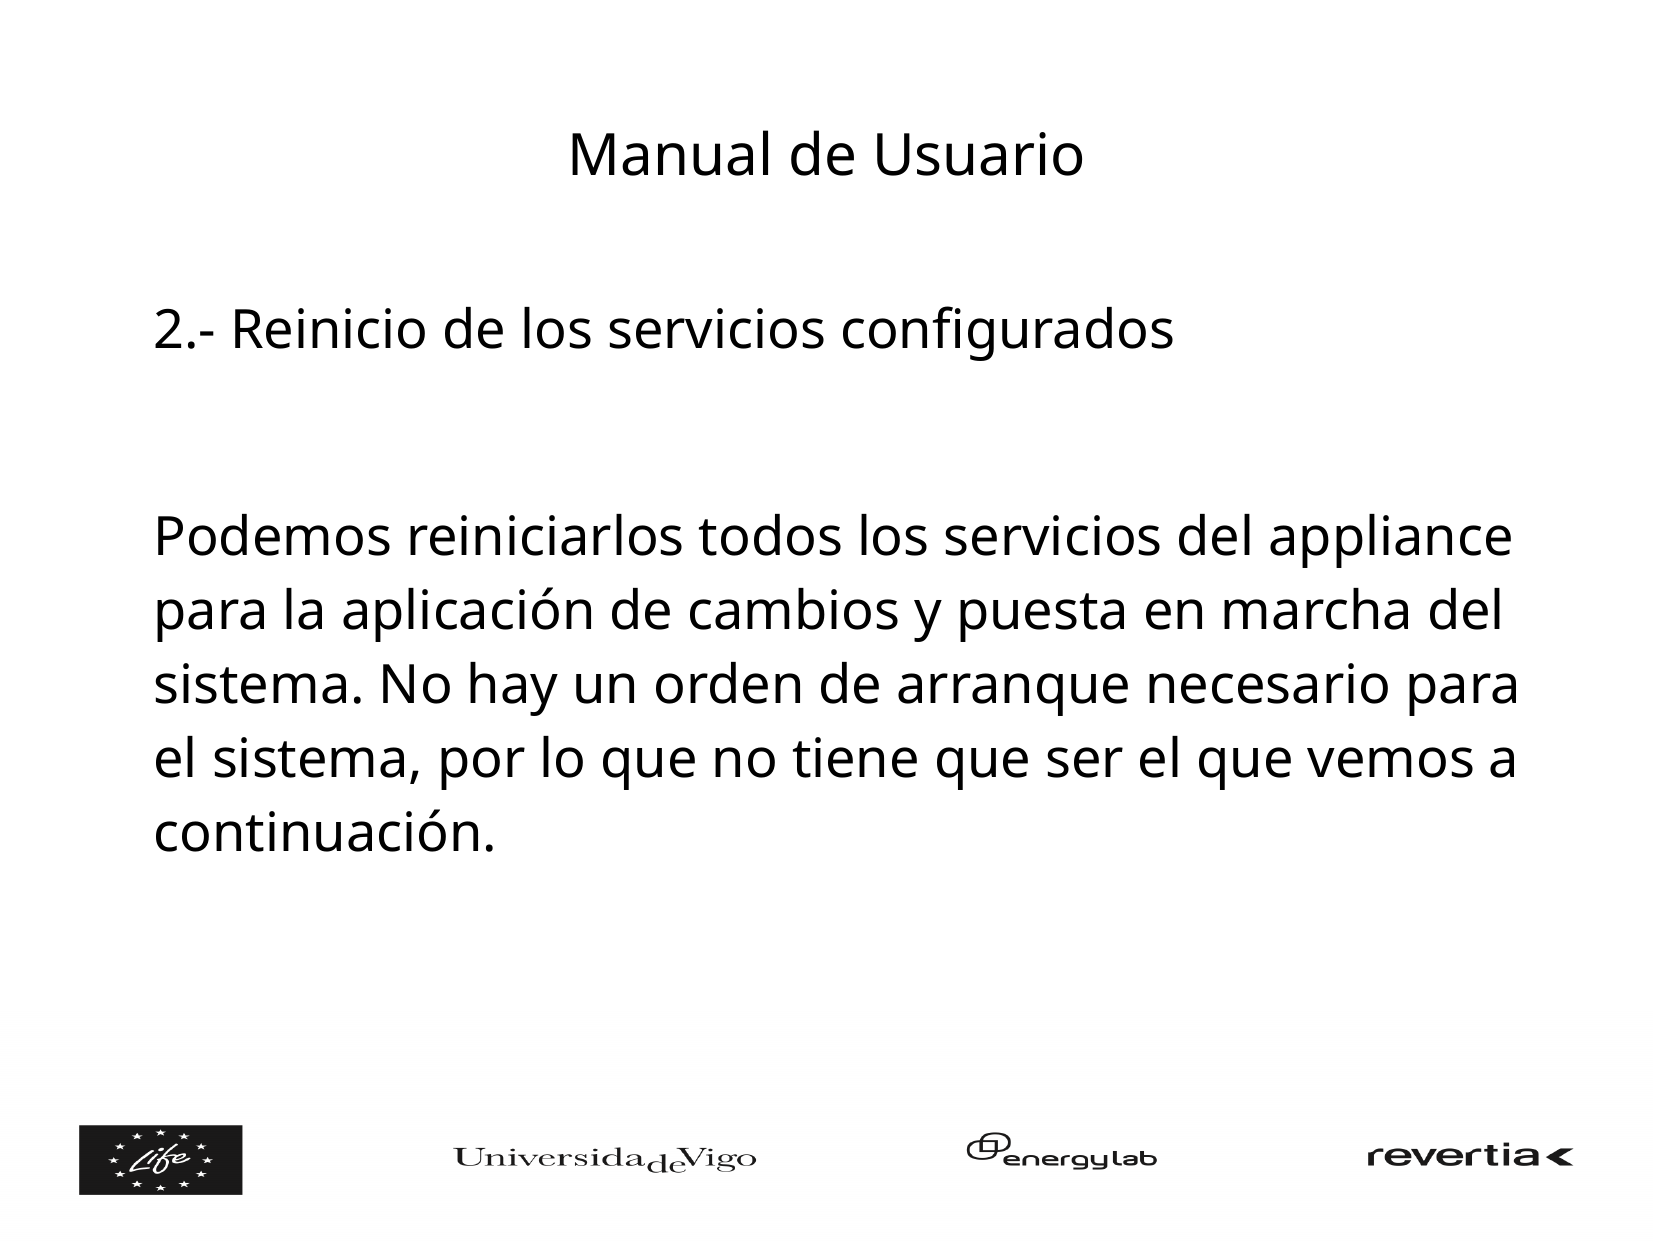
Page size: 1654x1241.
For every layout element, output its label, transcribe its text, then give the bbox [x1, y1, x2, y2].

list 2.- Reinicio de los servicios configurados Podemos reiniciarlos todos los servicios del appliance para la aplicación de cambios y puesta en marcha del sistema. No hay un orden de arranque necesario para el sistema, por lo que no tiene que ser el que vemos a continuación. [82, 290, 1571, 1010]
title Manual de Usuario [82, 49, 1571, 257]
picture [0, 1009, 1654, 1241]
